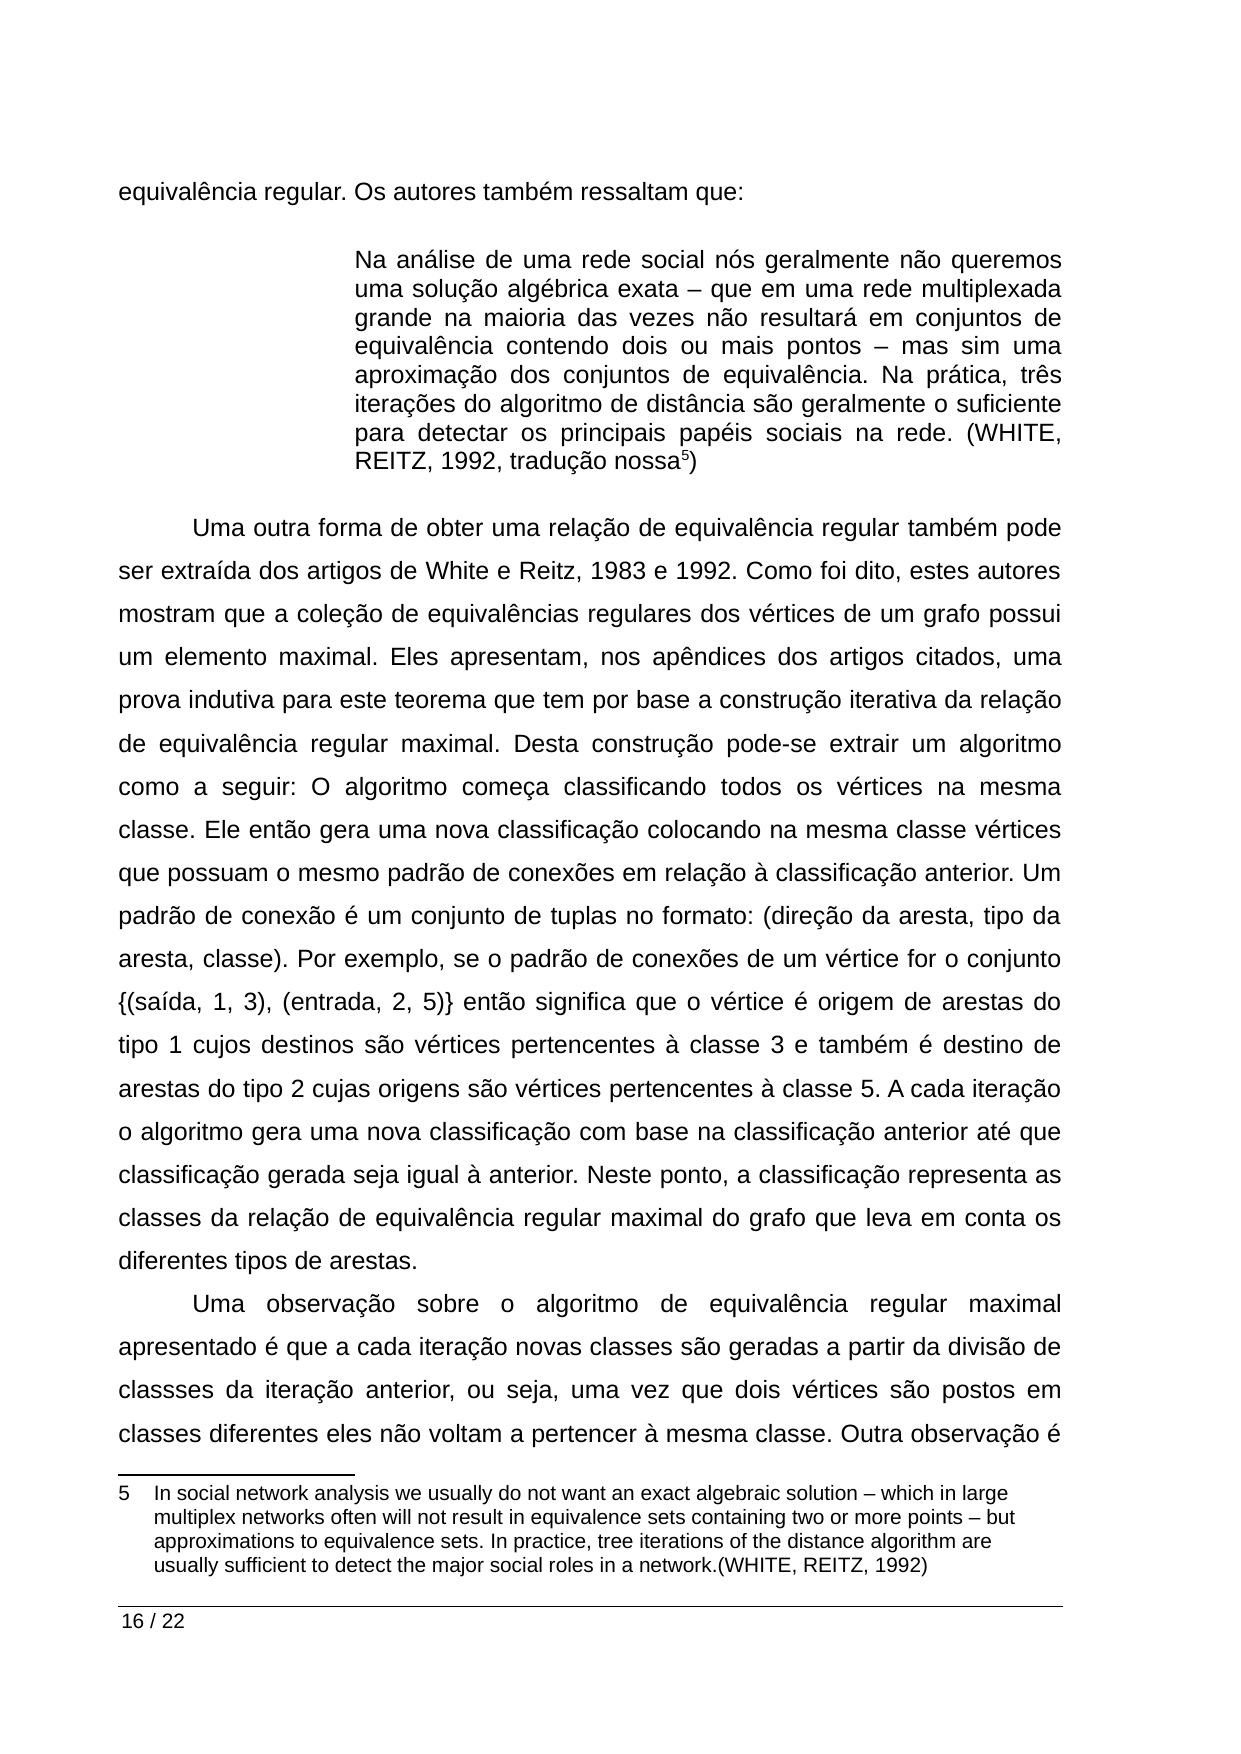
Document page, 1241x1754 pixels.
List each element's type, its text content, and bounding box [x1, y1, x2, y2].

text equivalência regular. Os autores também ressaltam que: [118, 177, 1063, 206]
text Uma outra forma de obter uma relação de equivalência regular também pode ser extraída dos artigos de White e Reitz, 1983 e 1992. Como foi dito, estes autores mostram que a coleção de equivalências regulares dos vértices de um grafo possui um elemento maximal. Eles apresentam, nos apêndices dos artigos citados, uma prova indutiva para este teorema que tem por base a construção iterativa da relação de equivalência regular maximal. Desta construção pode-se extrair um algoritmo como a seguir: O algoritmo começa classificando todos os vértices na mesma classe. Ele então gera uma nova classificação colocando na mesma classe vértices que possuam o mesmo padrão de conexões em relação à classificação anterior. Um padrão de conexão é um conjunto de tuplas no formato: (direção da aresta, tipo da aresta, classe). Por exemplo, se o padrão de conexões de um vértice for o conjunto {(saída, 1, 3), (entrada, 2, 5)} então significa que o vértice é origem de arestas do tipo 1 cujos destinos são vértices pertencentes à classe 3 e também é destino de arestas do tipo 2 cujas origens são vértices pertencentes à classe 5. A cada iteração o algoritmo gera uma nova classificação com base na classificação anterior até que classificação gerada seja igual à anterior. Neste ponto, a classificação representa as classes da relação de equivalência regular maximal do grafo que leva em conta os diferentes tipos de arestas. [118, 513, 1063, 1275]
text In social network analysis we usually do not want an exact algebraic solution – which in large multiplex networks often will not result in equivalence sets containing two or more points – but approximations to equivalence sets. In practice, tree iterations of the distance algorithm are usually sufficient to detect the major social roles in a network.(WHITE, REITZ, 1992) [118, 1481, 1063, 1576]
text Uma observação sobre o algoritmo de equivalência regular maximal apresentado é que a cada iteração novas classes são geradas a partir da divisão de classses da iteração anterior, ou seja, uma vez que dois vértices são postos em classes diferentes eles não voltam a pertencer à mesma classe. Outra observação é [118, 1289, 1063, 1447]
text Na análise de uma rede social nós geralmente não queremos uma solução algébrica exata – que em uma rede multiplexada grande na maioria das vezes não resultará em conjuntos de equivalência contendo dois ou mais pontos – mas sim uma aproximação dos conjuntos de equivalência. Na prática, três iterações do algoritmo de distância são geralmente o suficiente para detectar os principais papéis sociais na rede. (WHITE, REITZ, 1992, tradução nossa) [354, 245, 1063, 475]
